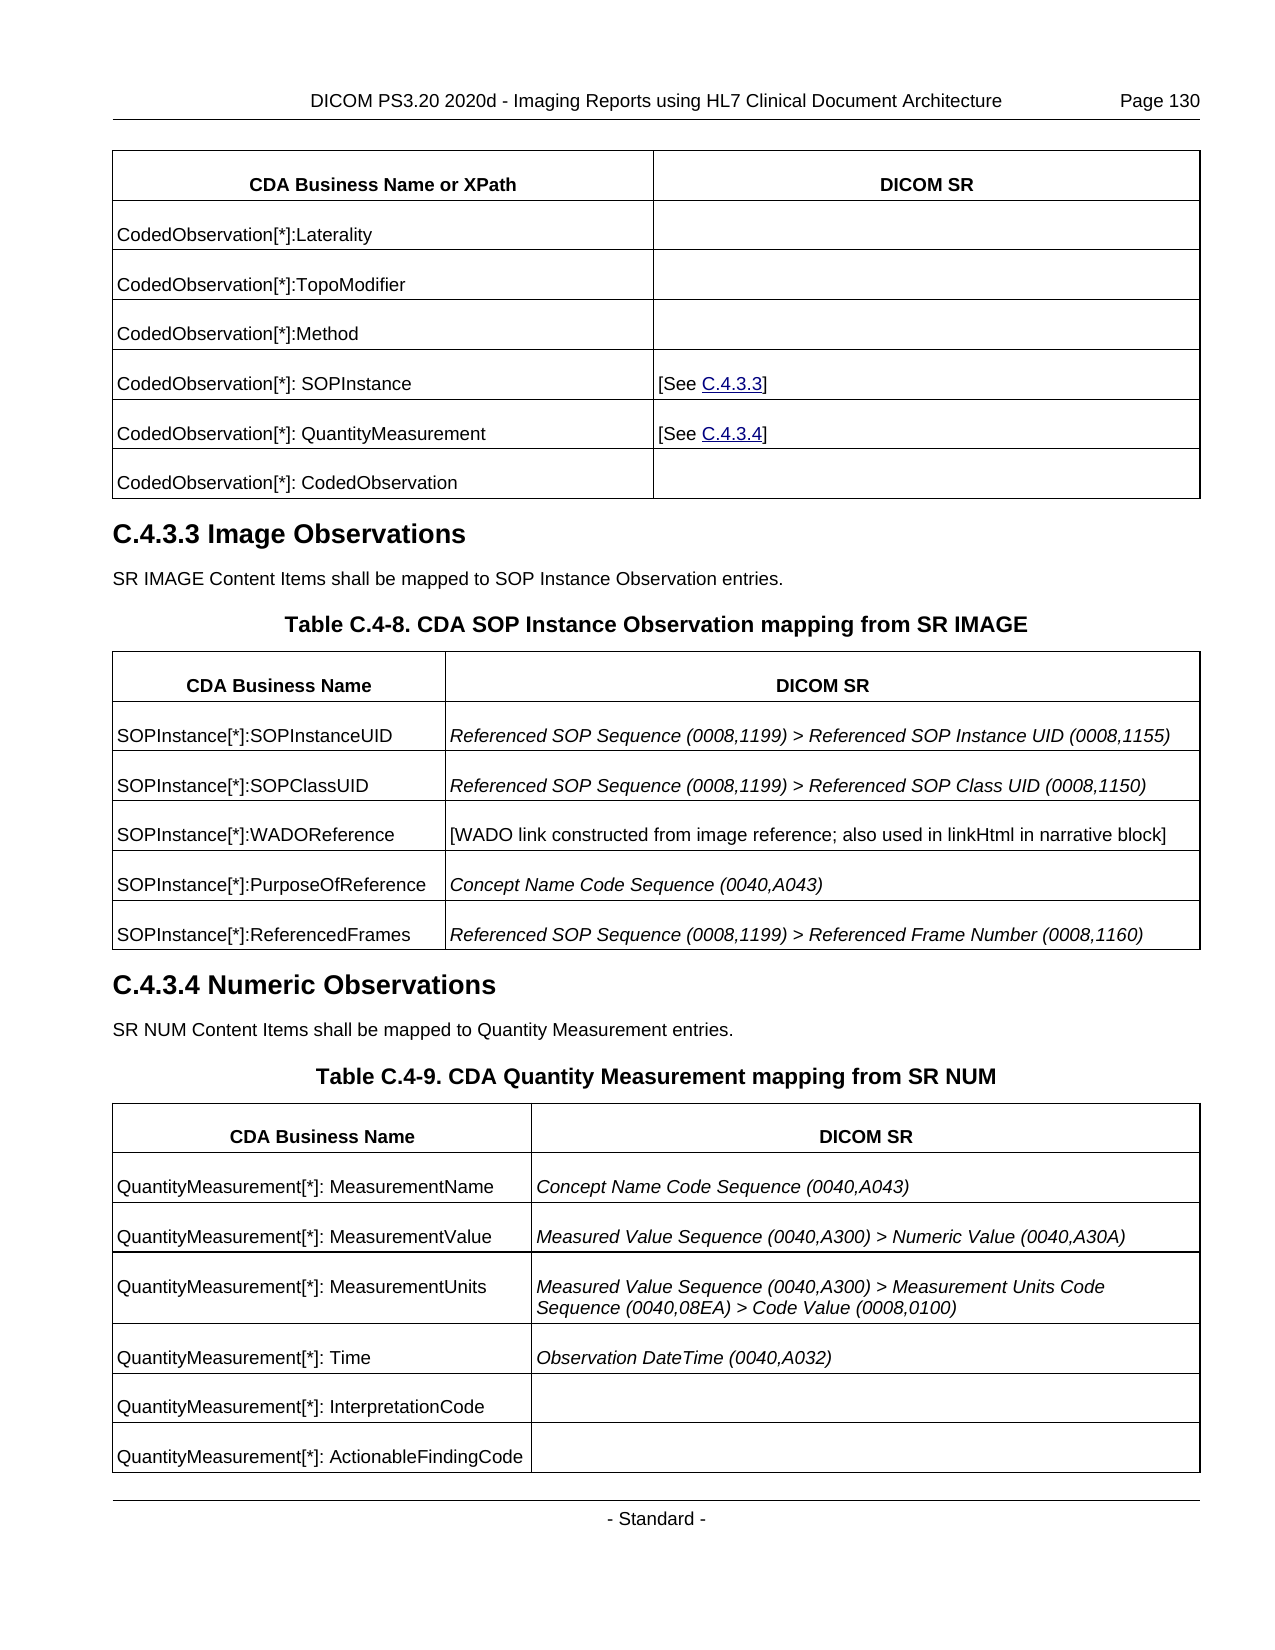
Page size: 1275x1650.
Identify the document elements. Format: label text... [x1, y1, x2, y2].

table_cell CodedObservation[*]:Method [113, 300, 653, 349]
table_cell SOPInstance[*]:SOPInstanceUID [113, 702, 445, 750]
table_cell CodedObservation[*]: QuantityMeasurement [113, 400, 653, 448]
text SR IMAGE Content Items shall be mapped to SOP Instance Observation entries. [112, 568, 1200, 589]
table_cell QuantityMeasurement[*]: Time [113, 1324, 531, 1372]
table_cell SOPInstance[*]:WADOReference [113, 801, 445, 850]
table_header DICOM SR [654, 151, 1199, 200]
table_cell [654, 201, 1199, 249]
text C.4.3.3 Image Observations [112, 518, 1200, 549]
table_header CDA Business Name [113, 1104, 531, 1152]
table_cell Referenced SOP Sequence (0008,1199) > Referenced Frame Number (0008,1160) [446, 901, 1199, 949]
table_cell [See C.4.3.3] [654, 350, 1199, 398]
table_cell Concept Name Code Sequence (0040,A043) [446, 851, 1199, 899]
table_cell Referenced SOP Sequence (0008,1199) > Referenced SOP Class UID (0008,1150) [446, 751, 1199, 800]
table_cell SOPInstance[*]:SOPClassUID [113, 751, 445, 800]
table_cell SOPInstance[*]:PurposeOfReference [113, 851, 445, 899]
text Table C.4-9. CDA Quantity Measurement mapping from SR NUM [112, 1063, 1200, 1089]
table_header DICOM SR [532, 1104, 1199, 1152]
table_cell QuantityMeasurement[*]: ActionableFindingCode [113, 1423, 531, 1472]
table_cell Referenced SOP Sequence (0008,1199) > Referenced SOP Instance UID (0008,1155) [446, 702, 1199, 750]
table_cell [WADO link constructed from image reference; also used in linkHtml in narrative block] [446, 801, 1199, 850]
table_cell QuantityMeasurement[*]: MeasurementName [113, 1153, 531, 1202]
table_cell CodedObservation[*]:Laterality [113, 201, 653, 249]
table_cell Measured Value Sequence (0040,A300) > Measurement Units Code Sequence (0040,08EA) > Code Value (0008,0100) [532, 1253, 1199, 1323]
table_cell CodedObservation[*]: SOPInstance [113, 350, 653, 398]
table_cell CodedObservation[*]:TopoModifier [113, 250, 653, 299]
table_cell QuantityMeasurement[*]: MeasurementUnits [113, 1253, 531, 1323]
table_cell [532, 1423, 1199, 1472]
table_cell Concept Name Code Sequence (0040,A043) [532, 1153, 1199, 1202]
table_cell CodedObservation[*]: CodedObservation [113, 449, 653, 498]
table_cell [532, 1374, 1199, 1422]
table_cell Measured Value Sequence (0040,A300) > Numeric Value (0040,A30A) [532, 1203, 1199, 1251]
table_cell [654, 300, 1199, 349]
text SR NUM Content Items shall be mapped to Quantity Measurement entries. [112, 1019, 1200, 1041]
table_cell [See C.4.3.4] [654, 400, 1199, 448]
table_cell [654, 449, 1199, 498]
table_cell Observation DateTime (0040,A032) [532, 1324, 1199, 1372]
text C.4.3.4 Numeric Observations [112, 969, 1200, 1000]
table_cell SOPInstance[*]:ReferencedFrames [113, 901, 445, 949]
table_cell QuantityMeasurement[*]: MeasurementValue [113, 1203, 531, 1251]
table_header DICOM SR [446, 652, 1199, 701]
table_cell QuantityMeasurement[*]: InterpretationCode [113, 1374, 531, 1422]
table_header CDA Business Name or XPath [113, 151, 653, 200]
table_cell [654, 250, 1199, 299]
table_header CDA Business Name [113, 652, 445, 701]
text Table C.4-8. CDA SOP Instance Observation mapping from SR IMAGE [112, 612, 1200, 637]
